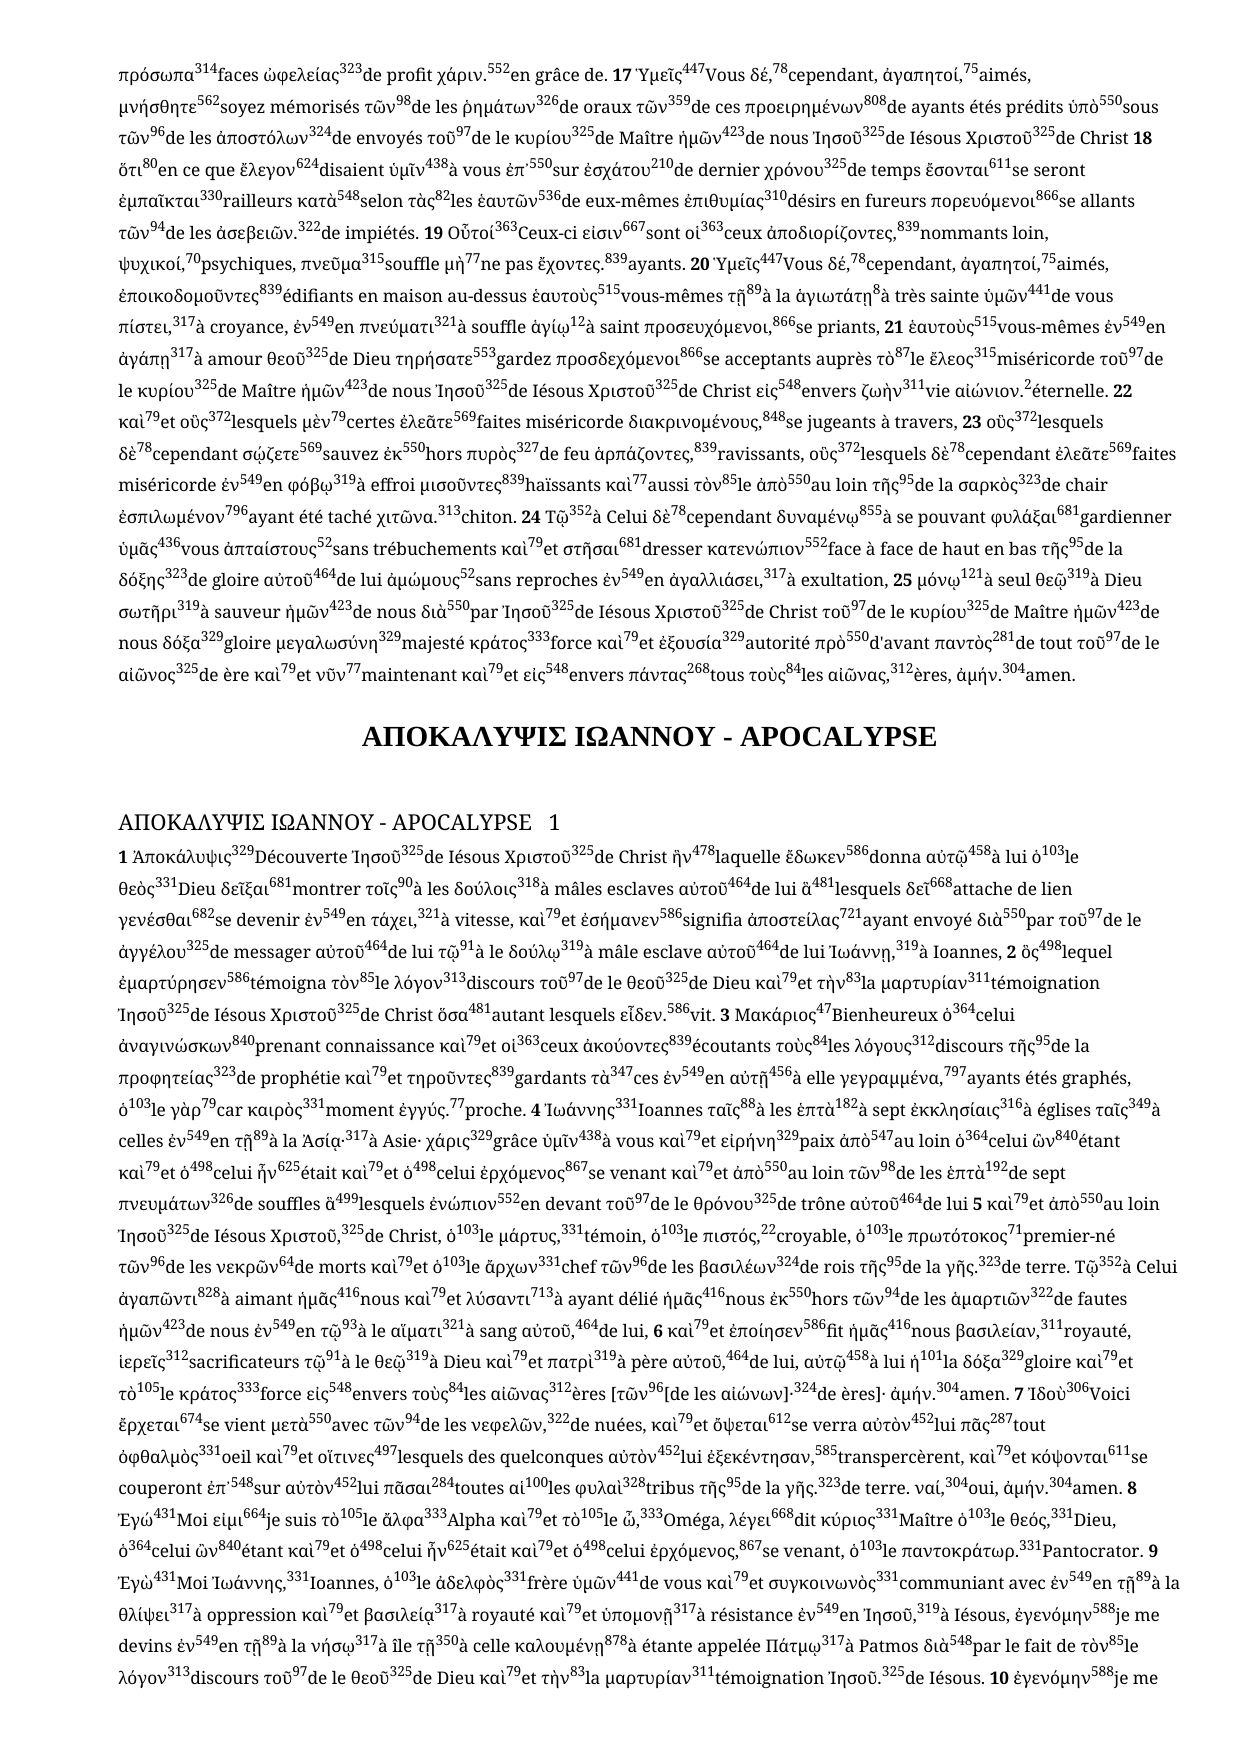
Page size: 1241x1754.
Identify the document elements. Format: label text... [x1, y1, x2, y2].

text 1 Ἰούδας331Iouda Ἰησοῦ325de Iésous Χριστοῦ325de Christ δοῦλος,331mâle esclave, ἀδελφὸς331frère δὲ78cependant Ἰακώβου,325de Iakobos, τοῖς351à ceux ἐν549en θεῷ319à Dieu πατρὶ319à père ἠγαπημένοις800à ayants étés aimés καὶ79et Ἰησοῦ319à Iésous Χριστῷ319à Christ τετηρημένοις800à ayants étés gardés κλητοῖς·58à appelés· 2 ἔλεος333miséricorde ὑμῖν438à vous καὶ79et εἰρήνη329paix καὶ79et ἀγάπη329amour πληθυνθείη.697que soit multiplié. 3 Ἀγαπητοί,75Aimés, πᾶσαν267toute σπουδὴν311hâte ποιούμενος867se faisant γράφειν689grapher ὑμῖν438à vous περὶ550autour τῆς95de la κοινῆς63de commune ἡμῶν423de nous σωτηρίας323de sauvetage ἀνάγκην311nécessité ἔσχον582j'eus γράψαι681grapher ὑμῖν438à vous παρακαλῶν840appelant à côté ἐπαγωνίζεσθαι690se combattre sur τῇ89à la ἅπαξ77une fois παραδοθείσῃ747à ayante étée livrée τοῖς90à les ἁγίοις58à saints πίστει.317à croyance. 4 παρεισέδυσαν585plongèrent envers le côté γάρ79car τινες286des quelconques ἄνθρωποι,330êtres humains, οἱ363ceux πάλαι77vieillement προγεγραμμένοι812ayants étés graphés d'avance εἰς548envers τοῦτο140ce-ci τὸ87le κρίμα,315objet de jugement, ἀσεβεῖς,70impies, τὴν83la τοῦ97de le θεοῦ325de Dieu ἡμῶν423de nous χάριτα311grâce μετατιθέντες839changeants de place εἰς548envers ἀσέλγειαν311luxure καὶ79et τὸν85le μόνον115seul δεσπότην313despote καὶ79et κύριον313Maître ἡμῶν423de nous Ἰησοῦν313Iésous Χριστὸν313Christ ἀρνούμενοι.866se niants. 5 Ὑπομνῆσαι681Remémorer le dessous δὲ78cependant ὑμᾶς436vous βούλομαι,670je m'ai dessein, εἰδότας769ayants sus ὑμᾶς436vous ἅπαξ77une fois πάντα374tous ὅτι80en ce que Ἰησοῦς331Iésous λαὸν313peuple ἐκ550hors γῆς323de terre Αἰγύπτου323de Égypte σώσας721ayant sauvé τὸ87le δεύτερον55deuxième τοὺς345ceux μὴ77ne pas πιστεύσαντας706ayants crus ἀπώλεσεν,586perdit au loin, 6 ἀγγέλους312messagers τε79en outre τοὺς345ceux μὴ79ne pas τηρήσαντας706ayants gardés τὴν83la ἑαυτῶν536de eux-mêmes ἀρχὴν311origine ἀλλ᾽79mais ἀπολιπόντας706ayants laissés au loin τὸ247le ἴδιον117en propre οἰκητήριον315lieu d'habitat εἰς548envers κρίσιν311jugement μεγάλης14de grande ἡμέρας323de journée δεσμοῖς318à liens ἀϊδίοις9à perpétuels ὑπὸ548sous ζόφον313sombre nuée τετήρηκεν,642a gardé, 7 ὡς80comme Σόδομα332Sodomas καὶ79et Γόμορρα328Gomorras καὶ79et αἱ100les περὶ548autour αὐτὰς449elles πόλεις328cités τὸν85le ὅμοιον4semblable τρόπον313manière τούτοις351à ceux-ci ἐκπορνεύσασαι718ayantes pornées à l'excès καὶ79et ἀπελθοῦσαι718ayantes éloignées ὀπίσω552derrière σαρκὸς323de chair ἑτέρας,125de autre-différente, πρόκεινται673se couchent devant δεῖγμα315exemple πυρὸς327de feu αἰωνίου18de éternel δίκην311exécution en justice ὑπέχουσαι.837subissantes. 8 Ὁμοίως77Semblablement μέντοι79néanmoins καὶ77aussi οὗτοι363ceux-ci ἐνυπνιαζόμενοι866se rêvants σάρκα311chair μὲν79certes μιαίνουσιν667souillent κυριότητα311maîtrise δὲ78cependant ἀθετοῦσιν667démettent δόξας310gloires δὲ78cependant βλασφημοῦσιν.667blasphèment. 9 ὁ103le δὲ78cependant Μιχαὴλ331Michael ὁ103le ἀρχάγγελος,331chef messager, ὅτε80lorsque τῷ91à le διαβόλῳ59à diable διακρινόμενος867se jugeant à travers διελέγετο631se dialoguait περὶ550autour τοῦ99de le Μωϋσέως325de Môusês σώματος,327de corps, οὐκ77non ἐτόλμησεν586osa κρίσιν311jugement ἐπενεγκεῖν681porter sur βλασφημίας323de blasphème ἀλλ᾽79mais εἶπεν·586dit· ἐπιτιμήσαι694que survalorise σοι439à toi κύριος.331Maître. 10 οὗτοι363ceux-ci δὲ78cependant ὅσα481autant lesquels μὲν79certes οὐκ77non οἴδασιν641ont su βλασφημοῦσιν,667blasphèment, ὅσα481autant lesquels δὲ78cependant φυσικῶς77naturellement ὡς80comme τὰ104les ἄλογα23sans discours ζῷα332êtres vivants ἐπίστανται,673se établissent sûrement, ἐν549en τούτοις353à ces-ci φθείρονται.679sont corrompus. 11 οὐαὶ304Ouai αὐτοῖς,457à eux, ὅτι80en ce que τῇ89à la ὁδῷ317à chemin τοῦ97de le Κάϊν325de Kain ἐπορεύθησαν599furent allé καὶ79et τῇ89à la πλάνῃ317à égarement τοῦ97de le Βαλαὰμ325de Balaam μισθοῦ325de salaire ἐξεχύθησαν599furent déversé καὶ79et τῇ89à la ἀντιλογίᾳ317à contradiction τοῦ97de le Κόρε325de Koré ἀπώλοντο.591se perdirent au loin. 12 οὗτοί363ceux-ci εἰσιν667sont οἱ363ceux ἐν549en ταῖς88à les ἀγάπαις316à amours ὑμῶν441de vous σπιλάδες328écueils συνευωχούμενοι866se festoyants ensemble ἀφόβως,77sans effrayement, ἑαυτοὺς527eux-mêmes ποιμαίνοντες,839bergeants, νεφέλαι328nuées ἄνυδροι19sans eaux ὑπὸ550sous ἀνέμων324de vents παραφερόμεναι,888étantes portées à côté, δένδρα332arbres φθινοπωρινὰ23d’automnes ἄκαρπα23sans fruits δὶς77doublement ἀποθανόντα722ayants morts loin ἐκριζωθέντα,761ayants étés déracinés, 13 κύματα332vagues ἄγρια23agrestes θαλάσσης323de mer ἐπαφρίζοντα841écumants sur τὰς82les ἑαυτῶν538de eux-mêmes αἰσχύνας,310hontes, ἀστέρες330étoiles πλανῆται21errants οἷς485à lesquels ὁ103le ζόφος331sombre nuée τοῦ99de le σκότους327de ténèbre εἰς548envers αἰῶνα313ère τετήρηται.654a été gardé. 14 Ἐπροφήτευσεν586Prophétisa δὲ78cependant καὶ77aussi τούτοις351à ceux-ci ἕβδομος71septième ἀπὸ550au loin Ἀδὰμ325de Adam Ἑνὼχ331Énoch λέγων·840disant· ἰδοὺ306voici ἦλθεν586vint κύριος331Maître ἐν549en ἁγίαις7à saintes μυριάσιν316à myriades αὐτοῦ464de lui 15 ποιῆσαι681faire κρίσιν311jugement κατὰ550contre πάντων383de tous καὶ79et ἐλέγξαι681réfuter πᾶσαν267toute ψυχὴν311âme περὶ550autour πάντων282de tous τῶν258de les ἔργων326de travaux ἀσεβείας323de impiété αὐτῶν463de eux ὧν493de lesquels ἠσέβησαν585furent impie καὶ79et περὶ550autour πάντων282de tous τῶν98de les σκληρῶν66de durs ὧν493de lesquels ἐλάλησαν585bavardèrent κατ᾽550contre αὐτοῦ464de lui ἁμαρτωλοὶ70fauteurs ἀσεβεῖς.21impies. 16 οὗτοί363ceux-ci εἰσιν667sont γογγυσταὶ330murmureurs μεμψίμοιροι21geignards κατὰ548selon τὰς82les ἐπιθυμίας310désirs en fureurs αὐτῶν463de eux πορευόμενοι,866se allants, καὶ79et τὸ105le στόμα333bouche αὐτῶν463de eux λαλεῖ668bavarde ὑπέρογκα,54au-dessus de masses, θαυμάζοντες839étonnants πρόσωπα314faces ὠφελείας323de profit χάριν.552en grâce de. 17 Ὑμεῖς447Vous δέ,78cependant, ἀγαπητοί,75aimés, μνήσθητε562soyez mémorisés τῶν98de les ῥημάτων326de oraux τῶν359de ces προειρημένων808de ayants étés prédits ὑπὸ550sous τῶν96de les ἀποστόλων324de envoyés τοῦ97de le κυρίου325de Maître ἡμῶν423de nous Ἰησοῦ325de Iésous Χριστοῦ325de Christ 18 ὅτι80en ce que ἔλεγον624disaient ὑμῖν438à vous ἐπ᾽550sur ἐσχάτου210de dernier χρόνου325de temps ἔσονται611se seront ἐμπαῖκται330railleurs κατὰ548selon τὰς82les ἑαυτῶν536de eux-mêmes ἐπιθυμίας310désirs en fureurs πορευόμενοι866se allants τῶν94de les ἀσεβειῶν.322de impiétés. 19 Οὗτοί363Ceux-ci εἰσιν667sont οἱ363ceux ἀποδιορίζοντες,839nommants loin, ψυχικοί,70psychiques, πνεῦμα315souffle μὴ77ne pas ἔχοντες.839ayants. 20 Ὑμεῖς447Vous δέ,78cependant, ἀγαπητοί,75aimés, ἐποικοδομοῦντες839édifiants en maison au-dessus ἑαυτοὺς515vous-mêmes τῇ89à la ἁγιωτάτῃ8à très sainte ὑμῶν441de vous πίστει,317à croyance, ἐν549en πνεύματι321à souffle ἁγίῳ12à saint προσευχόμενοι,866se priants, 21 ἑαυτοὺς515vous-mêmes ἐν549en ἀγάπῃ317à amour θεοῦ325de Dieu τηρήσατε553gardez προσδεχόμενοι866se acceptants auprès τὸ87le ἔλεος315miséricorde τοῦ97de le κυρίου325de Maître ἡμῶν423de nous Ἰησοῦ325de Iésous Χριστοῦ325de Christ εἰς548envers ζωὴν311vie αἰώνιον.2éternelle. 22 καὶ79et οὓς372lesquels μὲν79certes ἐλεᾶτε569faites miséricorde διακρινομένους,848se jugeants à travers, 23 οὓς372lesquels δὲ78cependant σῴζετε569sauvez ἐκ550hors πυρὸς327de feu ἁρπάζοντες,839ravissants, οὓς372lesquels δὲ78cependant ἐλεᾶτε569faites miséricorde ἐν549en φόβῳ319à effroi μισοῦντες839haïssants καὶ77aussi τὸν85le ἀπὸ550au loin τῆς95de la σαρκὸς323de chair ἐσπιλωμένον796ayant été taché χιτῶνα.313chiton. 24 Τῷ352à Celui δὲ78cependant δυναμένῳ855à se pouvant φυλάξαι681gardienner ὑμᾶς436vous ἀπταίστους52sans trébuchements καὶ79et στῆσαι681dresser κατενώπιον552face à face de haut en bas τῆς95de la δόξης323de gloire αὐτοῦ464de lui ἀμώμους52sans reproches ἐν549en ἀγαλλιάσει,317à exultation, 25 μόνῳ121à seul θεῷ319à Dieu σωτῆρι319à sauveur ἡμῶν423de nous διὰ550par Ἰησοῦ325de Iésous Χριστοῦ325de Christ τοῦ97de le κυρίου325de Maître ἡμῶν423de nous δόξα329gloire μεγαλωσύνη329majesté κράτος333force καὶ79et ἐξουσία329autorité πρὸ550d'avant παντὸς281de tout τοῦ97de le αἰῶνος325de ère καὶ79et νῦν77maintenant καὶ79et εἰς548envers πάντας268tous τοὺς84les αἰῶνας,312ères, ἀμήν.304amen. [118, 59, 1181, 686]
subtitle ΑΠΟΚΑΛΥΨΙΣ ΙΩΑΝΝΟΥ - APOCALYPSE [118, 719, 1181, 753]
text 1 Ἀποκάλυψις329Découverte Ἰησοῦ325de Iésous Χριστοῦ325de Christ ἣν478laquelle ἔδωκεν586donna αὐτῷ458à lui ὁ103le θεὸς331Dieu δεῖξαι681montrer τοῖς90à les δούλοις318à mâles esclaves αὐτοῦ464de lui ἃ481lesquels δεῖ668attache de lien γενέσθαι682se devenir ἐν549en τάχει,321à vitesse, καὶ79et ἐσήμανεν586signifia ἀποστείλας721ayant envoyé διὰ550par τοῦ97de le ἀγγέλου325de messager αὐτοῦ464de lui τῷ91à le δούλῳ319à mâle esclave αὐτοῦ464de lui Ἰωάννῃ,319à Ioannes, 2 ὃς498lequel ἐμαρτύρησεν586témoigna τὸν85le λόγον313discours τοῦ97de le θεοῦ325de Dieu καὶ79et τὴν83la μαρτυρίαν311témoignation Ἰησοῦ325de Iésous Χριστοῦ325de Christ ὅσα481autant lesquels εἶδεν.586vit. 3 Μακάριος47Bienheureux ὁ364celui ἀναγινώσκων840prenant connaissance καὶ79et οἱ363ceux ἀκούοντες839écoutants τοὺς84les λόγους312discours τῆς95de la προφητείας323de prophétie καὶ79et τηροῦντες839gardants τὰ347ces ἐν549en αὐτῇ456à elle γεγραμμένα,797ayants étés graphés, ὁ103le γὰρ79car καιρὸς331moment ἐγγύς.77proche. 4 Ἰωάννης331Ioannes ταῖς88à les ἑπτὰ182à sept ἐκκλησίαις316à églises ταῖς349à celles ἐν549en τῇ89à la Ἀσίᾳ·317à Asie· χάρις329grâce ὑμῖν438à vous καὶ79et εἰρήνη329paix ἀπὸ547au loin ὁ364celui ὢν840étant καὶ79et ὁ498celui ἦν625était καὶ79et ὁ498celui ἐρχόμενος867se venant καὶ79et ἀπὸ550au loin τῶν98de les ἑπτὰ192de sept πνευμάτων326de souffles ἃ499lesquels ἐνώπιον552en devant τοῦ97de le θρόνου325de trône αὐτοῦ464de lui 5 καὶ79et ἀπὸ550au loin Ἰησοῦ325de Iésous Χριστοῦ,325de Christ, ὁ103le μάρτυς,331témoin, ὁ103le πιστός,22croyable, ὁ103le πρωτότοκος71premier-né τῶν96de les νεκρῶν64de morts καὶ79et ὁ103le ἄρχων331chef τῶν96de les βασιλέων324de rois τῆς95de la γῆς.323de terre. Τῷ352à Celui ἀγαπῶντι828à aimant ἡμᾶς416nous καὶ79et λύσαντι713à ayant délié ἡμᾶς416nous ἐκ550hors τῶν94de les ἁμαρτιῶν322de fautes ἡμῶν423de nous ἐν549en τῷ93à le αἵματι321à sang αὐτοῦ,464de lui, 6 καὶ79et ἐποίησεν586fit ἡμᾶς416nous βασιλείαν,311royauté, ἱερεῖς312sacrificateurs τῷ91à le θεῷ319à Dieu καὶ79et πατρὶ319à père αὐτοῦ,464de lui, αὐτῷ458à lui ἡ101la δόξα329gloire καὶ79et τὸ105le κράτος333force εἰς548envers τοὺς84les αἰῶνας312ères [τῶν96[de les αἰώνων]·324de ères]· ἀμήν.304amen. 7 Ἰδοὺ306Voici ἔρχεται674se vient μετὰ550avec τῶν94de les νεφελῶν,322de nuées, καὶ79et ὄψεται612se verra αὐτὸν452lui πᾶς287tout ὀφθαλμὸς331oeil καὶ79et οἵτινες497lesquels des quelconques αὐτὸν452lui ἐξεκέντησαν,585transpercèrent, καὶ79et κόψονται611se couperont ἐπ᾽548sur αὐτὸν452lui πᾶσαι284toutes αἱ100les φυλαὶ328tribus τῆς95de la γῆς.323de terre. ναί,304oui, ἀμήν.304amen. 8 Ἐγώ431Moi εἰμι664je suis τὸ105le ἄλφα333Alpha καὶ79et τὸ105le ὦ,333Oméga, λέγει668dit κύριος331Maître ὁ103le θεός,331Dieu, ὁ364celui ὢν840étant καὶ79et ὁ498celui ἦν625était καὶ79et ὁ498celui ἐρχόμενος,867se venant, ὁ103le παντοκράτωρ.331Pantocrator. 9 Ἐγὼ431Moi Ἰωάννης,331Ioannes, ὁ103le ἀδελφὸς331frère ὑμῶν441de vous καὶ79et συγκοινωνὸς331communiant avec ἐν549en τῇ89à la θλίψει317à oppression καὶ79et βασιλείᾳ317à royauté καὶ79et ὑπομονῇ317à résistance ἐν549en Ἰησοῦ,319à Iésous, ἐγενόμην588je me devins ἐν549en τῇ89à la νήσῳ317à île τῇ350à celle καλουμένῃ878à étante appelée Πάτμῳ317à Patmos διὰ548par le fait de τὸν85le λόγον313discours τοῦ97de le θεοῦ325de Dieu καὶ79et τὴν83la μαρτυρίαν311témoignation Ἰησοῦ.325de Iésous. 10 ἐγενόμην588je me devins ἐν549en πνεύματι321à souffle ἐν549en τῇ89à la κυριακῇ8à d'une Maîtresse ἡμέρᾳ317à journée καὶ79et ἤκουσα582j'écoutai ὀπίσω552derrière μου424de moi φωνὴν311son de voix μεγάλην2grande ὡς80comme σάλπιγγος323de trompette salpinx 11 λεγούσης·832de disante· ὃ482lequel βλέπεις666tu regardes γράψον554graphe εἰς548envers βιβλίον315papier de bible καὶ79et πέμψον554mande ταῖς88à les ἑπτὰ182à sept ἐκκλησίαις,316à églises, εἰς548envers Ἔφεσον311Éphèse καὶ79et εἰς548envers Σμύρναν311Smyrne καὶ79et εἰς548envers Πέργαμον311Pergame καὶ79et εἰς548envers Θυάτειρα314Thyatire καὶ79et εἰς548envers Σάρδεις310Sardes καὶ79et εἰς548envers Φιλαδέλφειαν311Philadelphie καὶ79et εἰς548envers Λαοδίκειαν.311Laodicée. 12 Καὶ79Et ἐπέστρεψα582je retournai au-dessus βλέπειν689regarder τὴν83la φωνὴν311son de voix ἥτις496laquelle une quelconque ἐλάλει625bavardait μετ᾽550avec ἐμοῦ,424de moi, καὶ79et ἐπιστρέψας721ayant retourné au-dessus εἶδον582je vis ἑπτὰ176sept λυχνίας310chandeliers χρυσᾶς1d'ors 13 καὶ79et ἐν549en μέσῳ61à au milieu τῶν94de les λυχνιῶν322de chandeliers ὅμοιον4semblable υἱὸν313fils ἀνθρώπου325de être humain ἐνδεδυμένον788se ayant envêtu ποδήρη53jusqu’aux pieds καὶ79et περιεζωσμένον796ayant été ceint autour πρὸς549vers τοῖς90à les μαστοῖς318à seins ζώνην311ceinture χρυσᾶν.2d'or. 14 ἡ101la δὲ78cependant κεφαλὴ329tête αὐτοῦ464de lui καὶ79et αἱ260les τρίχες328cheveux λευκαὶ44blanches ὡς80comme ἔριον333laine λευκὸν24blanc ὡς80comme χιὼν329neige καὶ79et οἱ102les ὀφθαλμοὶ330yeux αὐτοῦ464de lui ὡς80comme φλὸξ329flamme πυρὸς327de feu 15 καὶ79et οἱ102les πόδες330pieds αὐτοῦ464de lui ὅμοιοι46semblables χαλκολιβάνῳ321à cuivre d'encens ὡς80comme ἐν549en καμίνῳ317à fournaise πεπυρωμένης805de ayante étée brûlée au feu καὶ79et ἡ101la φωνὴ329son de voix αὐτοῦ464de lui ὡς80comme φωνὴ329son de voix ὑδάτων326de eaux πολλῶν,282de nombreux, 16 καὶ79et ἔχων840ayant ἐν549en τῇ89à la δεξιᾷ8à droite χειρὶ317à main αὐτοῦ464de lui ἀστέρας312étoiles ἑπτὰ178sept καὶ79et ἐκ550hors τοῦ99de le στόματος327de bouche αὐτοῦ464de lui ῥομφαία329rhomphaia δίστομος20double tranchante ὀξεῖα20acérée ἐκπορευομένη865se allante au dehors καὶ79et ἡ101la ὄψις329vue αὐτοῦ464de lui ὡς80comme ὁ103le ἥλιος331soleil φαίνει668apparaît en lumière ἐν549en τῇ89à la δυνάμει317à puissance αὐτοῦ.464de lui. 17 Καὶ79Et ὅτε80lorsque εἶδον582je vis αὐτόν,452lui, ἔπεσα582je tombai πρὸς548vers τοὺς84les πόδας312pieds αὐτοῦ464de lui ὡς80comme νεκρός,71mort, καὶ79et ἔθηκεν586posa τὴν83la δεξιὰν51droite αὐτοῦ464de lui ἐπ᾽548sur ἐμὲ417moi λέγων·840disant· μὴ77ne pas φοβοῦ·574te effraie· ἐγώ431moi εἰμι664je suis ὁ103le πρῶτος71premier καὶ79et ὁ103le ἔσχατος71dernier 18 καὶ79et ὁ364celui ζῶν,840vivant, καὶ79et ἐγενόμην588je me devins νεκρὸς47mort καὶ79et ἰδοὺ306voici ζῶν840vivant εἰμι664je suis εἰς548envers τοὺς84les αἰῶνας312ères τῶν96de les αἰώνων324de ères καὶ79et ἔχω664j'ai τὰς82les κλεῖς310clefs τοῦ97de le θανάτου325de trépas καὶ79et τοῦ97de le ᾅδου.325de séjour des morts. 19 γράψον554graphe οὖν79donc ἃ481lesquels εἶδες584tu vis καὶ79et ἃ499lesquels εἰσὶν667sont καὶ79et ἃ499lesquels μέλλει668immine γενέσθαι682se devenir μετὰ548après ταῦτα.347ces-ci. 20 τὸ105le μυστήριον333mystère τῶν96de les ἑπτὰ190de sept ἀστέρων324de étoiles οὓς479lesquels εἶδες584tu vis ἐπὶ550sur τῆς95de la δεξιᾶς63de droite μου424de moi καὶ79et τὰς82les ἑπτὰ176sept λυχνίας310chandeliers τὰς82les χρυσᾶς·1d'ors· οἱ102les ἑπτὰ196sept ἀστέρες330étoiles ἄγγελοι330messagers τῶν94de les ἑπτὰ188de sept ἐκκλησιῶν322de églises εἰσιν667sont καὶ79et αἱ100les λυχνίαι328chandeliers αἱ100les ἑπτὰ194sept ἑπτὰ194sept ἐκκλησίαι328églises εἰσίν.667sont. [118, 841, 1181, 1689]
text ΑΠΟΚΑΛΥΨΙΣ ΙΩΑΝΝΟΥ - APOCALYPSE 1 [118, 807, 1181, 837]
